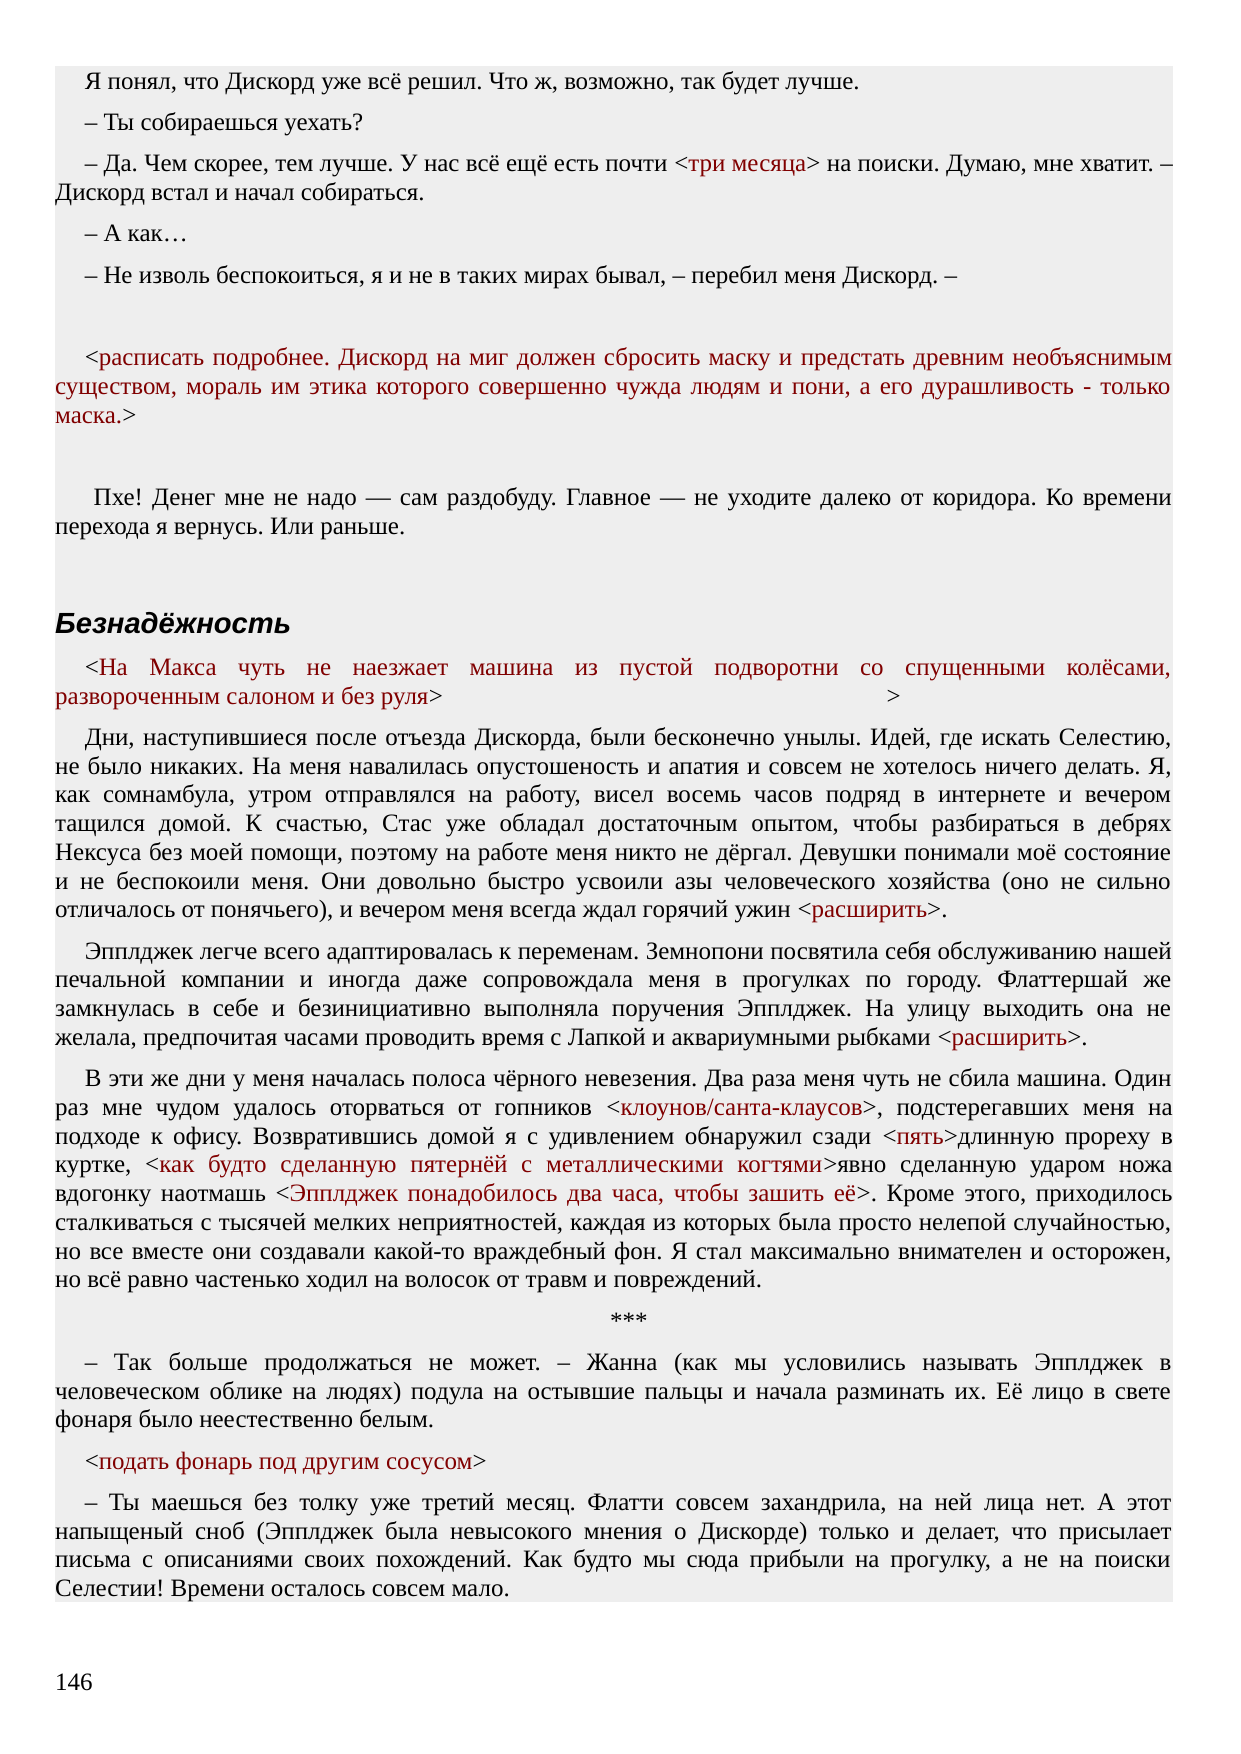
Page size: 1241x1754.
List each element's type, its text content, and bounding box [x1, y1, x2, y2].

text Я понял, что Дискорд уже всё решил. Что ж, возможно, так будет лучше. [55, 66, 1173, 95]
text – Ты маешься без толку уже третий месяц. Флатти совсем захандрила, на ней лица нет. А этот напыщеный сноб (Эпплджек была невысокого мнения о Дискорде) только и делает, что присылает письма с описаниями своих похождений. Как будто мы сюда прибыли на прогулку, а не на поиски Селестии! Времени осталось совсем мало. [55, 1487, 1173, 1602]
text – Так больше продолжаться не может. – Жанна (как мы условились называть Эпплджек в человеческом облике на людях) подула на остывшие пальцы и начала разминать их. Её лицо в свете фонаря было неестественно белым. [55, 1347, 1173, 1433]
text <На Макса чуть не наезжает машина из пустой подворотни со спущенными колёсами, развороченным салоном и без руля> > [55, 652, 1173, 709]
text Пхе! Денег мне не надо — сам раздобуду. Главное — не уходите далеко от коридора. Ко времени перехода я вернусь. Или раньше. [55, 482, 1173, 540]
subtitle Безнадёжность [55, 606, 1173, 639]
text Эпплджек легче всего адаптировалась к переменам. Земнопони посвятила себя обслуживанию нашей печальной компании и иногда даже сопровождала меня в прогулках по городу. Флаттершай же замкнулась в себе и безинициативно выполняла поручения Эпплджек. На улицу выходить она не желала, предпочитая часами проводить время с Лапкой и аквариумными рыбками <расширить>. [55, 936, 1173, 1051]
text *** [55, 1306, 1173, 1334]
text – А как… [55, 218, 1173, 247]
text <подать фонарь под другим сосусом> [55, 1446, 1173, 1474]
text – Не изволь беспокоиться, я и не в таких мирах бывал, – перебил меня Дискорд. – [55, 260, 1173, 288]
text В эти же дни у меня началась полоса чёрного невезения. Два раза меня чуть не сбила машина. Один раз мне чудом удалось оторваться от гопников <клоунов/санта-клаусов>, подстерегавших меня на подходе к офису. Возвратившись домой я с удивлением обнаружил сзади <пять>длинную прореху в куртке, <как будто сделанную пятернёй с металлическими когтями>явно сделанную ударом ножа вдогонку наотмашь <Эпплджек понадобилось два часа, чтобы зашить её>. Кроме этого, приходилось сталкиваться с тысячей мелких неприятностей, каждая из которых была просто нелепой случайностью, но все вместе они создавали какой-то враждебный фон. Я стал максимально внимателен и осторожен, но всё равно частенько ходил на волосок от травм и повреждений. [55, 1063, 1173, 1293]
text – Да. Чем скорее, тем лучше. У нас всё ещё есть почти <три месяца> на поиски. Думаю, мне хватит. – Дискорд встал и начал собираться. [55, 148, 1173, 206]
text Дни, наступившиеся после отъезда Дискорда, были бесконечно унылы. Идей, где искать Селестию, не было никаких. На меня навалилась опустошеность и апатия и совсем не хотелось ничего делать. Я, как сомнамбула, утром отправлялся на работу, висел восемь часов подряд в интернете и вечером тащился домой. К счастью, Стас уже обладал достаточным опытом, чтобы разбираться в дебрях Нексуса без моей помощи, поэтому на работе меня никто не дёргал. Девушки понимали моё состояние и не беспокоили меня. Они довольно быстро усвоили азы человеческого хозяйства (оно не сильно отличалось от понячьего), и вечером меня всегда ждал горячий ужин <расширить>. [55, 722, 1173, 923]
text – Ты собираешься уехать? [55, 107, 1173, 136]
text <расписать подробнее. Дискорд на миг должен сбросить маску и предстать древним необъяснимым существом, мораль им этика которого совершенно чужда людям и пони, а его дурашливость - только маска.> [55, 342, 1173, 428]
